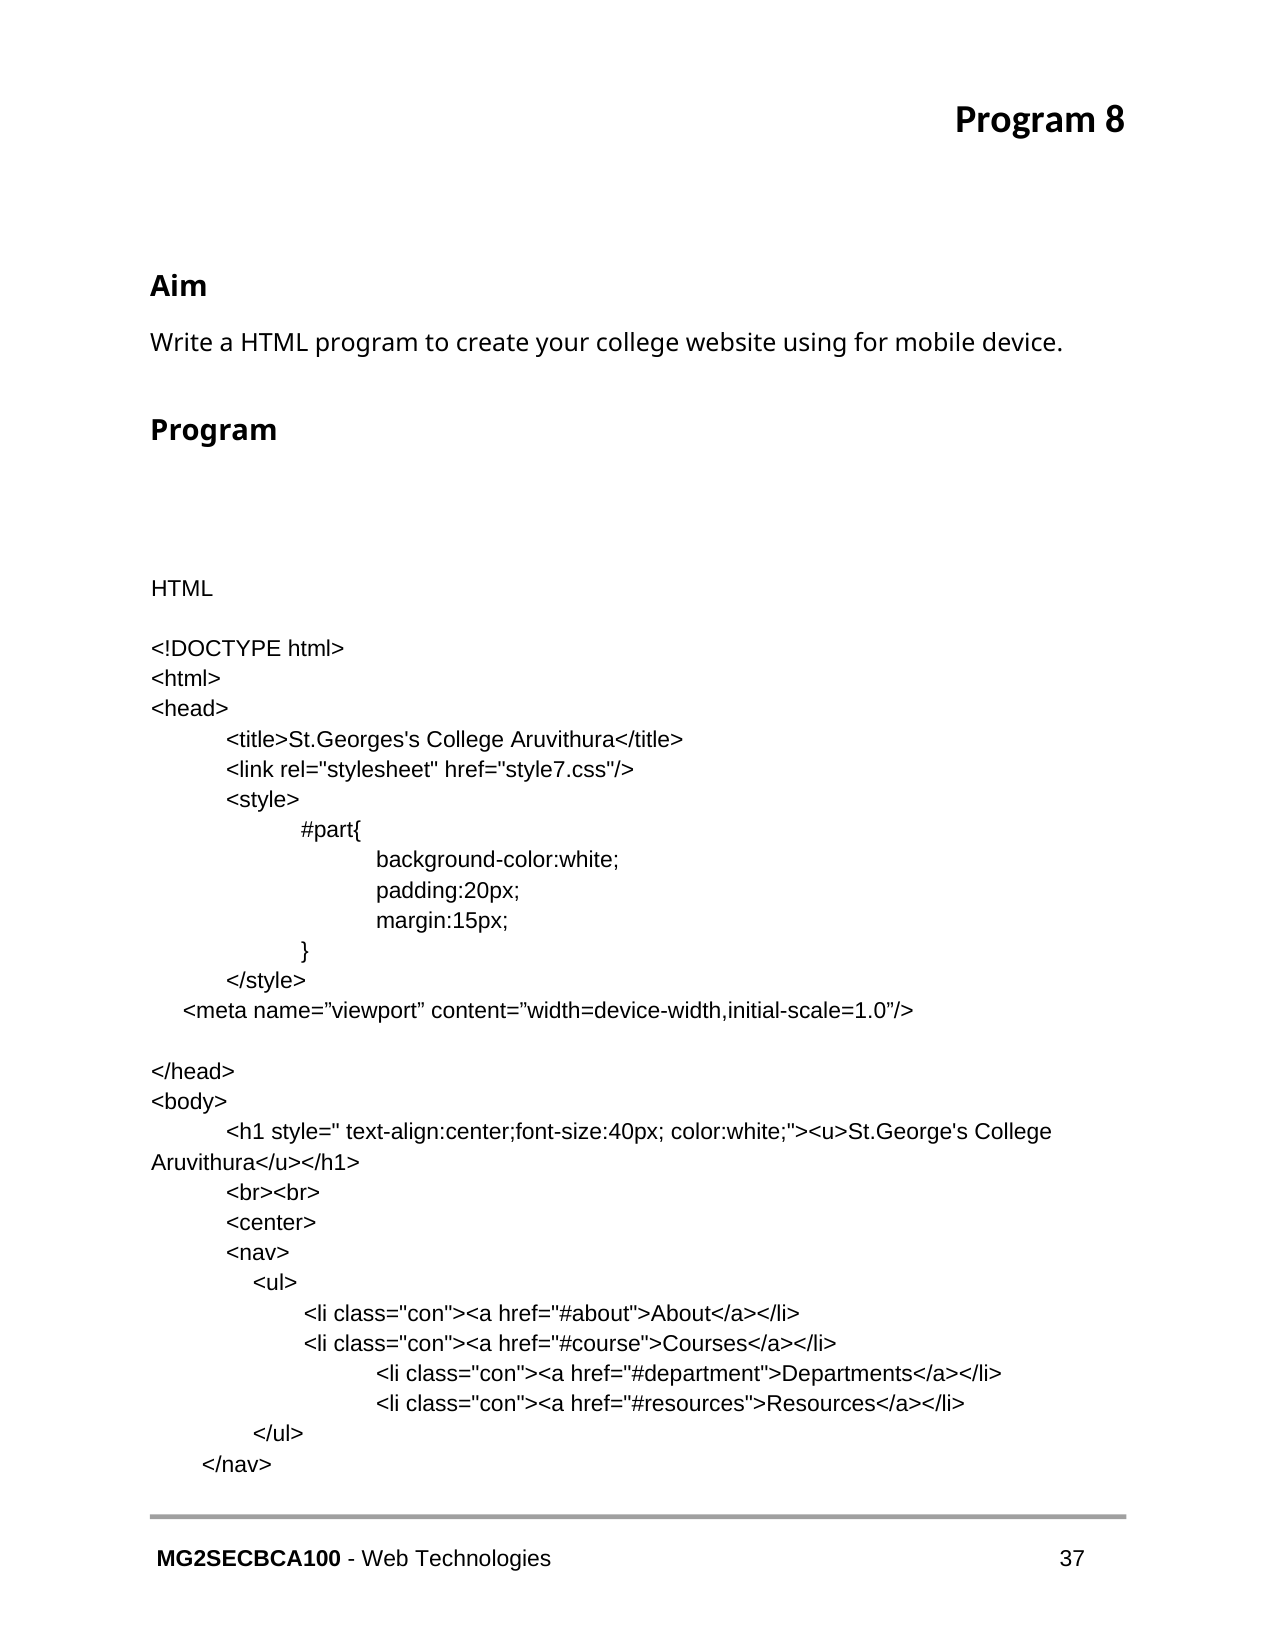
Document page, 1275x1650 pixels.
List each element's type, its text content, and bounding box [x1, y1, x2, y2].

text Aim [150, 266, 1125, 305]
table_header HTML <!DOCTYPE html> <html> <head> <title>St.Georges's College Aruvithura</title> <link rel="stylesheet" href="style7.css"/> <style> #part{ background-color:white; padding:20px; margin:15px; } </style> <meta name=”viewport” content=”width=device-width,initial-scale=1.0”/> </head> <body> <h1 style=" text-align:center;font-size:40px; color:white;"><u>St.George's College Aruvithura</u></h1> <br><br> <center> <nav> <ul> <li class="con"><a href="#about">About</a></li> <li class="con"><a href="#course">Courses</a></li> <li class="con"><a href="#department">Departments</a></li> <li class="con"><a href="#resources">Resources</a></li> </ul> </nav> [140, 514, 1110, 1481]
text Write a HTML program to create your college website using for mobile device. [150, 325, 1125, 359]
text Program [150, 409, 1125, 449]
text Program 8 [225, 94, 1125, 143]
